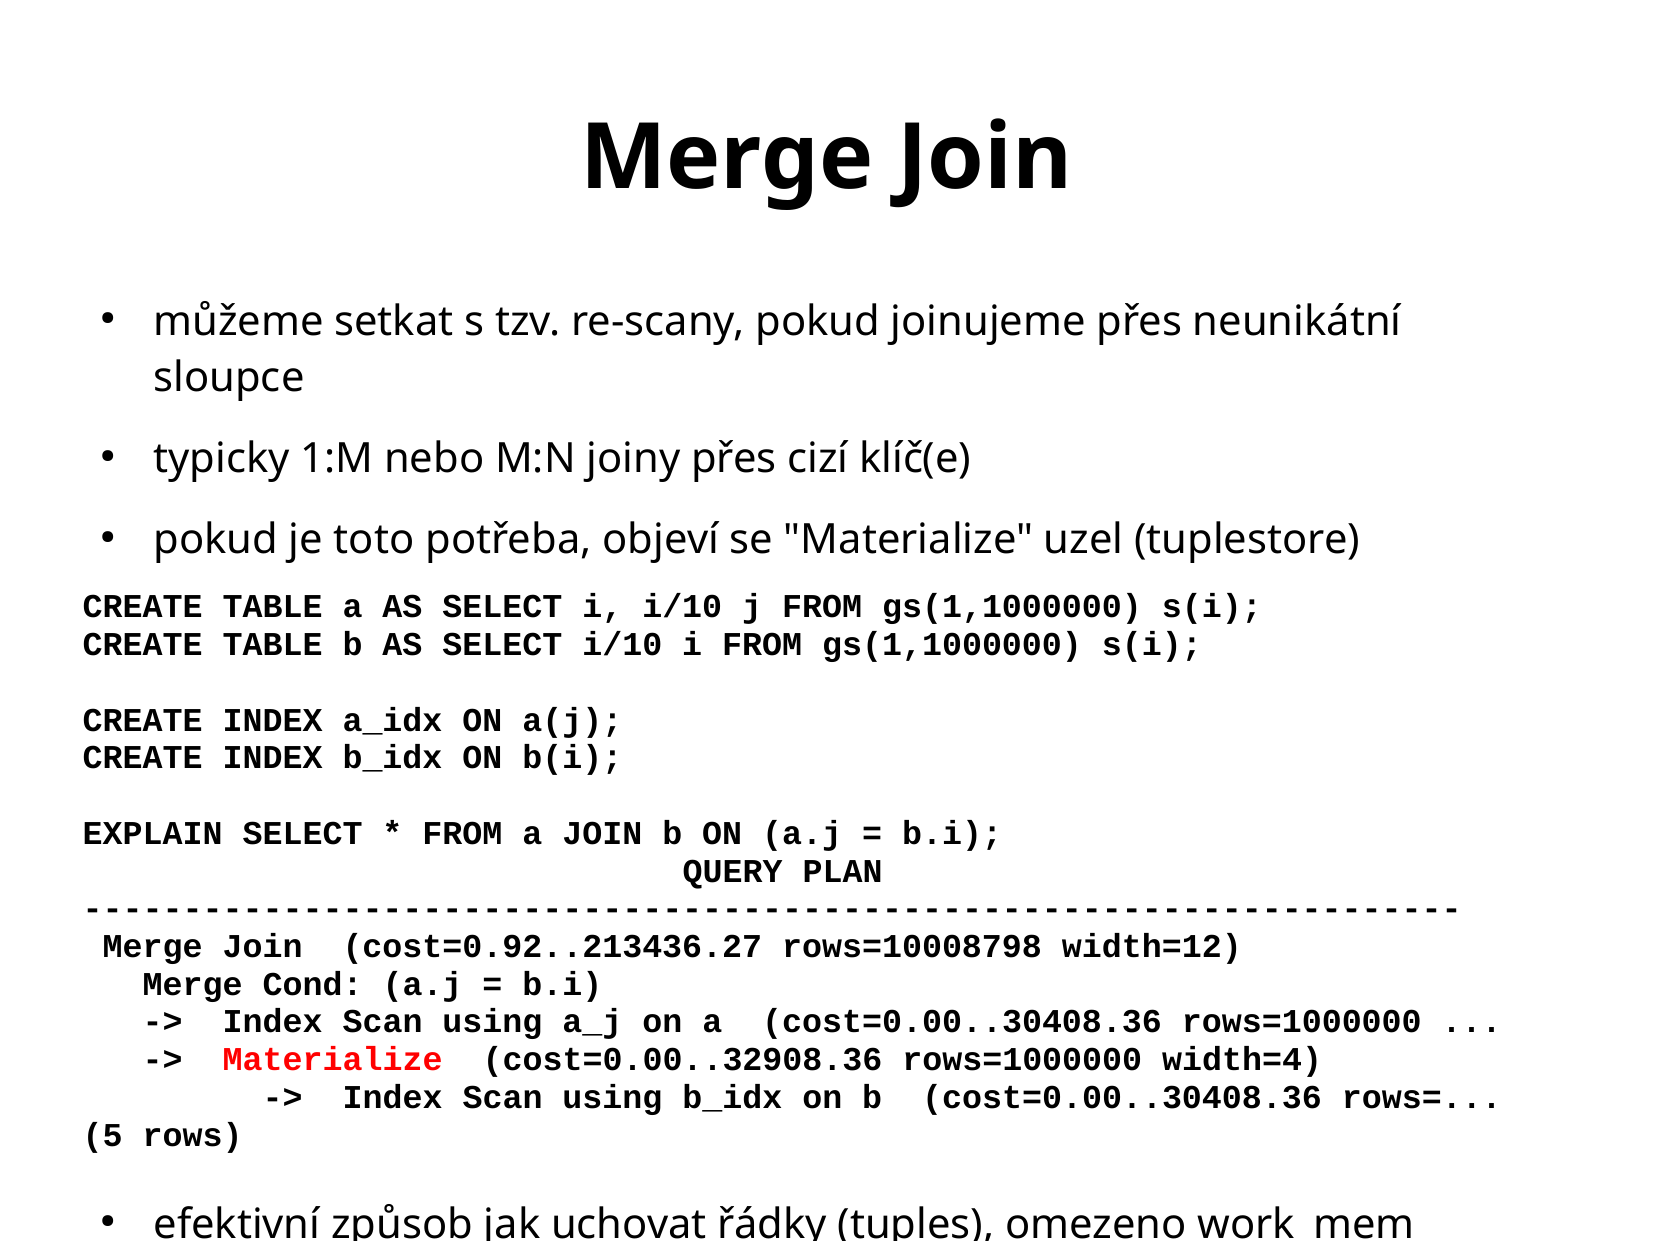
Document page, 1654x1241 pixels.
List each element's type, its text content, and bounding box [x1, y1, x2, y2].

list můžeme setkat s tzv. re-scany, pokud joinujeme přes neunikátní sloupce typicky 1:M nebo M:N joiny přes cizí klíč(e) pokud je toto potřeba, objeví se "Materialize" uzel (tuplestore) CREATE TABLE a AS SELECT i, i/10 j FROM gs(1,1000000) s(i); CREATE TABLE b AS SELECT i/10 i FROM gs(1,1000000) s(i); CREATE INDEX a_idx ON a(j); CREATE INDEX b_idx ON b(i); EXPLAIN SELECT * FROM a JOIN b ON (a.j = b.i); QUERY PLAN --------------------------------------------------------------------- Merge Join (cost=0.92..213436.27 rows=10008798 width=12) Merge Cond: (a.j = b.i) -> Index Scan using a_j on a (cost=0.00..30408.36 rows=1000000 ... -> Materialize (cost=0.00..32908.36 rows=1000000 width=4) -> Index Scan using b_idx on b (cost=0.00..30408.36 rows=... (5 rows) efektivní způsob jak uchovat řádky (tuples), omezeno work_mem [82, 290, 1538, 1171]
title Merge Join [82, 49, 1571, 257]
